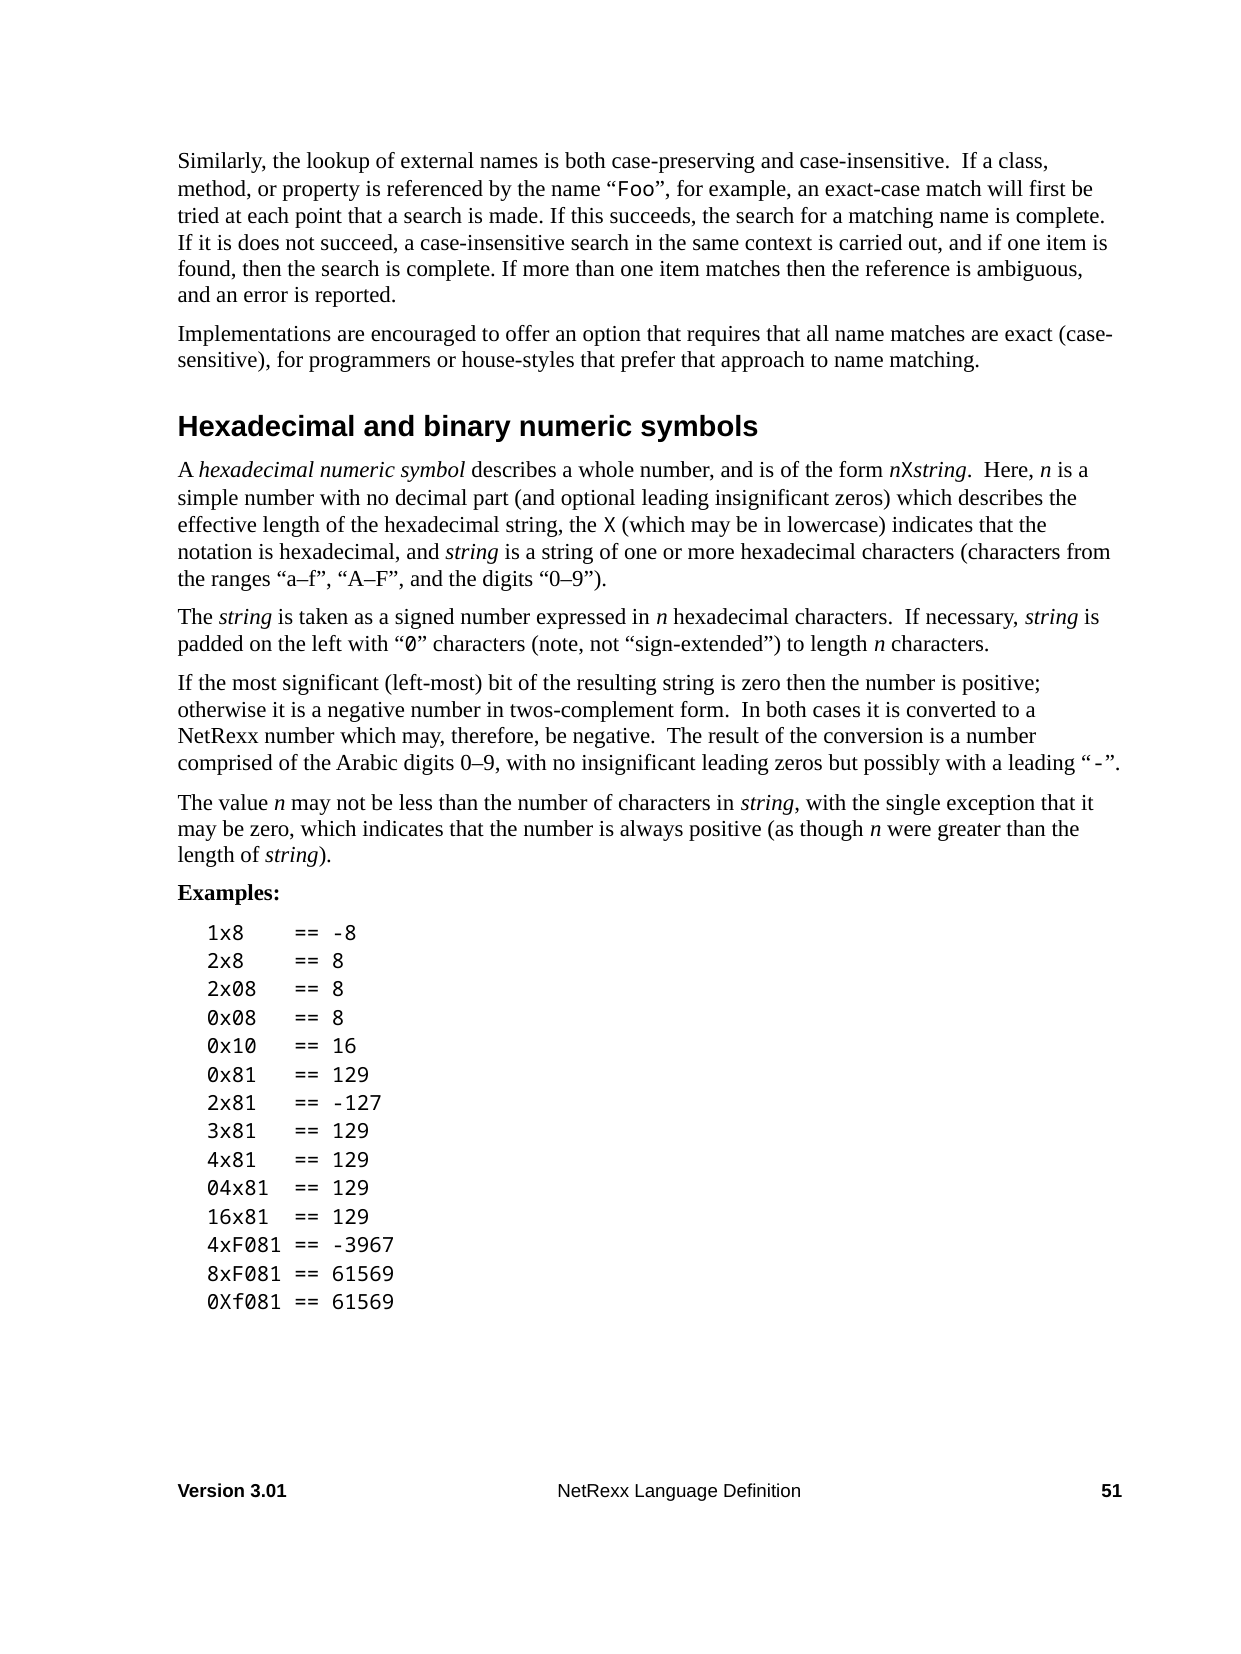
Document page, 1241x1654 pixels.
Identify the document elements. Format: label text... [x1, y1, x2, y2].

text The value n may not be less than the number of characters in string, with the single exception that it may be zero, which indicates that the number is always positive (as though n were greater than the length of string). [177, 789, 1122, 868]
text The string is taken as a signed number expressed in n hexadecimal characters. If necessary, string is padded on the left with “0” characters (note, not “sign-extended”) to length n characters. [177, 603, 1122, 658]
text Implementations are encouraged to offer an option that requires that all name matches are exact (case-sensitive), for programmers or house-styles that prefer that approach to name matching. [177, 319, 1122, 372]
text If the most significant (left-most) bit of the resulting string is zero then the number is positive; otherwise it is a negative number in twos-complement form. In both cases it is converted to a NetRexx number which may, therefore, be negative. The result of the conversion is a number comprised of the Arabic digits 0–9, with no insignificant leading zeros but possibly with a leading “-”. [177, 669, 1122, 777]
text Similarly, the lookup of external names is both case-preserving and case-insensitive. If a class, method, or property is referenced by the name “Foo”, for example, an exact-case match will first be tried at each point that a search is made. If this succeeds, the search for a matching name is complete. If it is does not succeed, a case-insensitive search in the same context is carried out, and if one item is found, then the search is complete. If more than one item matches then the reference is ambiguous, and an error is reported. [177, 148, 1122, 308]
text Examples: [177, 879, 1122, 906]
text A hexadecimal numeric symbol describes a whole number, and is of the form nXstring. Here, n is a simple number with no decimal part (and optional leading insignificant zeros) which describes the effective length of the hexadecimal string, the X (which may be in lowercase) indicates that the notation is hexadecimal, and string is a string of one or more hexadecimal characters (characters from the ranges “a–f”, “A–F”, and the digits “0–9”). [177, 455, 1122, 591]
text 1x8 == -8 2x8 == 8 2x08 == 8 0x08 == 8 0x10 == 16 0x81 == 129 2x81 == -127 3x81 == 129 4x81 == 129 04x81 == 129 16x81 == 129 4xF081 == -3967 8xF081 == 61569 0Xf081 == 61569 [207, 918, 1122, 1316]
subtitle Hexadecimal and binary numeric symbols [177, 409, 1122, 443]
